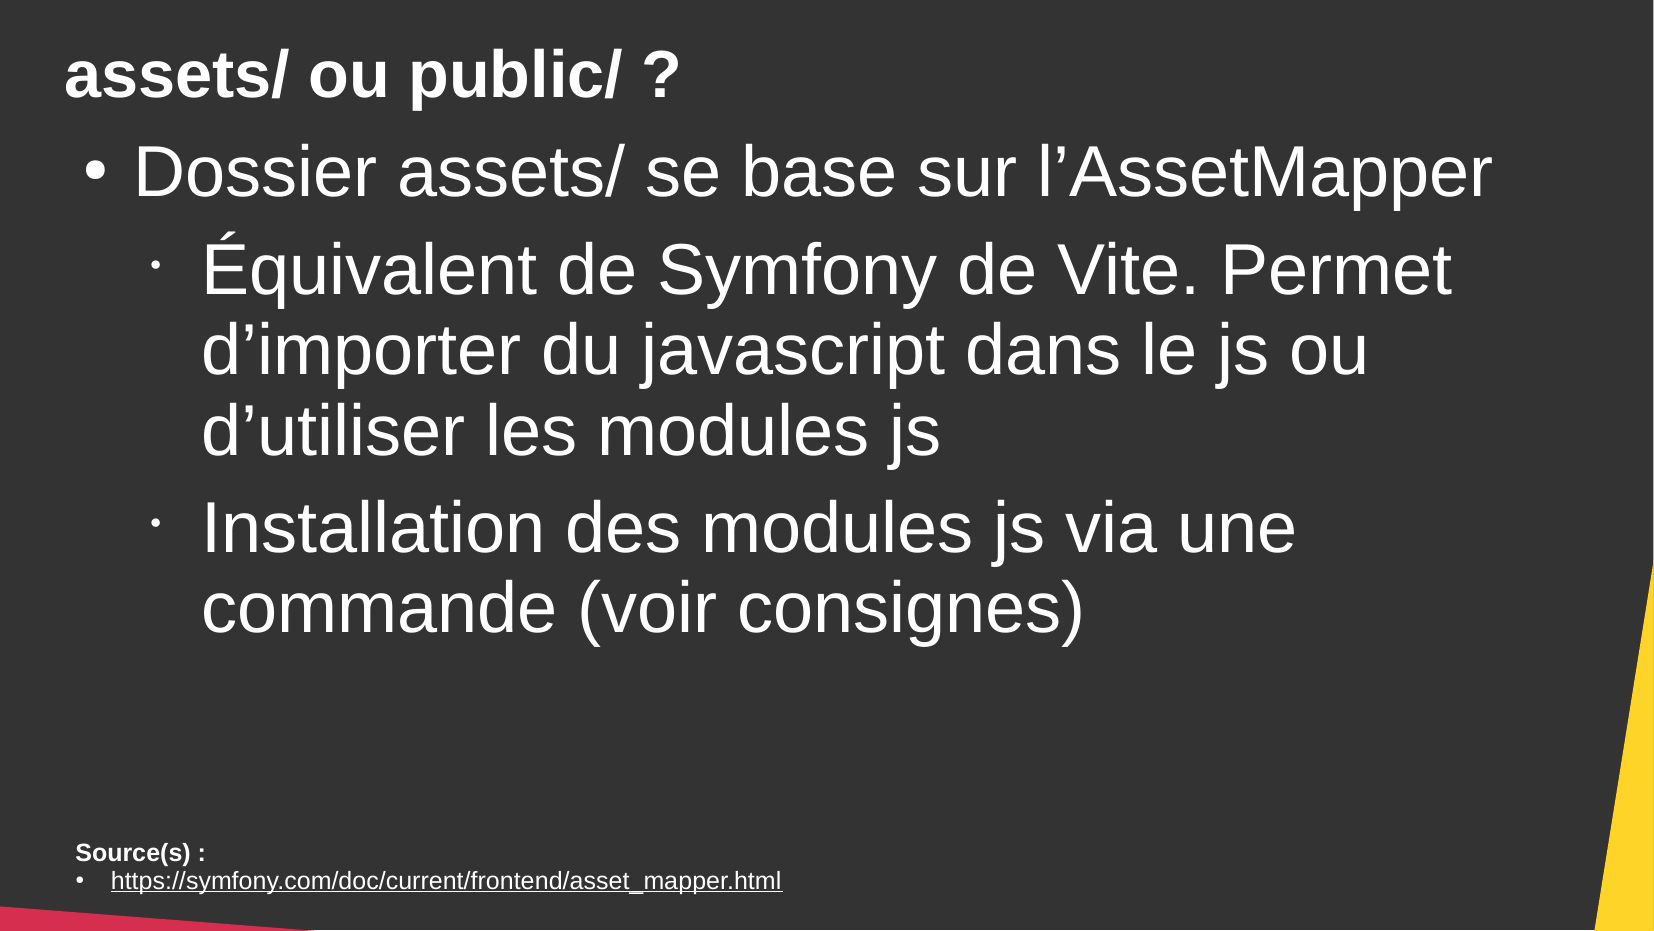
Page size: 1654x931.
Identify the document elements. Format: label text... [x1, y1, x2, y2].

title assets/ ou public/ ? [64, 37, 1365, 113]
text_box [1594, 558, 1654, 931]
text_box Source(s) : https://symfony.com/doc/current/frontend/asset_mapper.html [60, 803, 1546, 903]
list Dossier assets/ se base sur l’AssetMapper Équivalent de Symfony de Vite. Permet d’importer du javascript dans le js ou d’utiliser les modules js Installation des modules js via une commande (voir consignes) [65, 131, 1630, 650]
text_box [0, 906, 318, 931]
